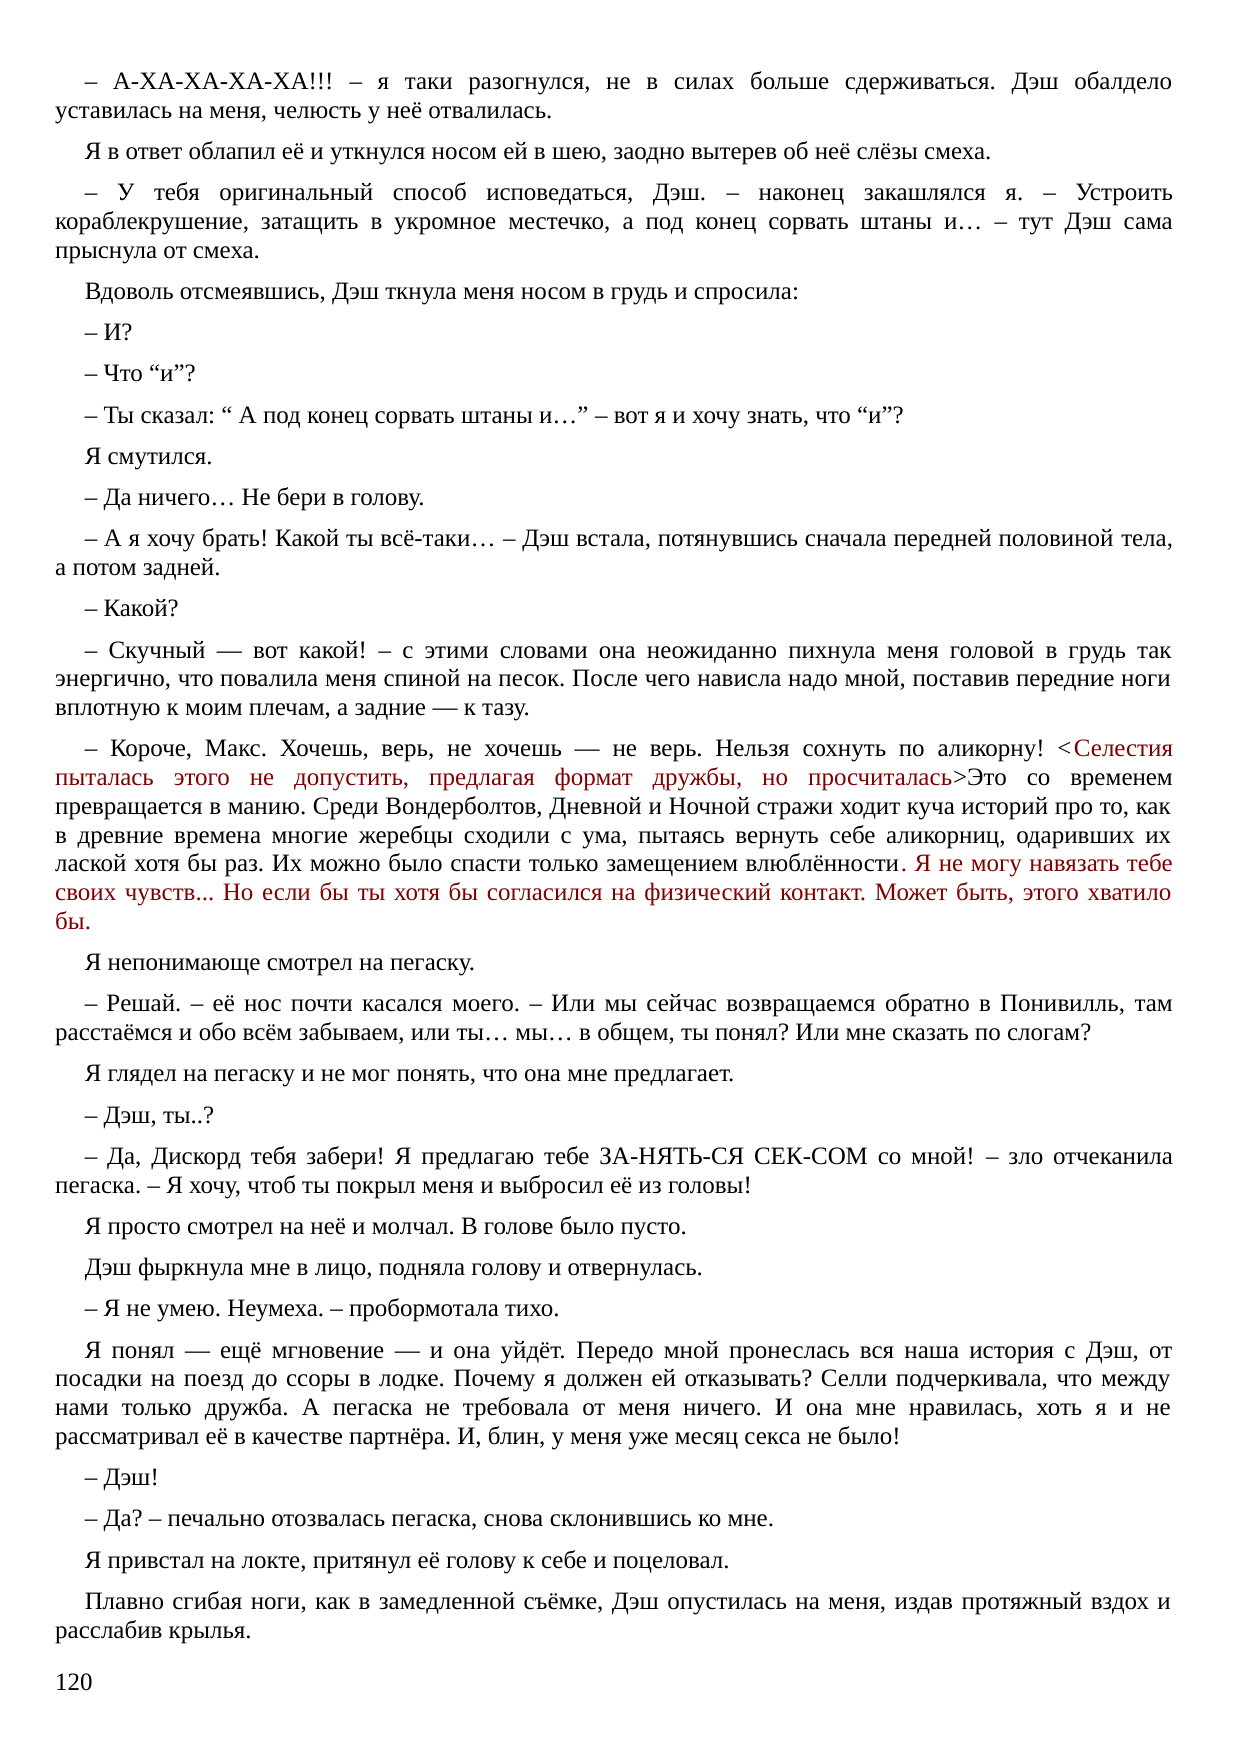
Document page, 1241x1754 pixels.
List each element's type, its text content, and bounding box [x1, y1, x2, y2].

text – А-ХА-ХА-ХА-ХА!!! – я таки разогнулся, не в силах больше сдерживаться. Дэш обалдело уставилась на меня, челюсть у неё отвалилась. [55, 66, 1173, 123]
text Я привстал на локте, притянул её голову к себе и поцеловал. [55, 1545, 1173, 1573]
text – Дэш, ты..? [55, 1100, 1173, 1128]
text Я глядел на пегаску и не мог понять, что она мне предлагает. [55, 1058, 1173, 1087]
text – Ты сказал: “ А под конец сорвать штаны и…” – вот я и хочу знать, что “и”? [55, 400, 1173, 428]
text – Дэш! [55, 1462, 1173, 1491]
text – Да? – печально отозвалась пегаска, снова склонившись ко мне. [55, 1503, 1173, 1532]
text Дэш фыркнула мне в лицо, подняла голову и отвернулась. [55, 1252, 1173, 1281]
text Я непонимающе смотрел на пегаску. [55, 947, 1173, 976]
text Я в ответ облапил её и уткнулся носом ей в шею, заодно вытерев об неё слёзы смеха. [55, 136, 1173, 165]
text – А я хочу брать! Какой ты всё-таки… – Дэш встала, потянувшись сначала передней половиной тела, а потом задней. [55, 523, 1173, 581]
text – Да, Дискорд тебя забери! Я предлагаю тебе ЗА-НЯТЬ-СЯ СЕК-СОМ со мной! – зло отчеканила пегаска. – Я хочу, чтоб ты покрыл меня и выбросил её из головы! [55, 1141, 1173, 1198]
text – Короче, Макс. Хочешь, верь, не хочешь — не верь. Нельзя сохнуть по аликорну! <Селестия пыталась этого не допустить, предлагая формат дружбы, но просчиталась>Это со временем превращается в манию. Среди Вондерболтов, Дневной и Ночной стражи ходит куча историй про то, как в древние времена многие жеребцы сходили с ума, пытаясь вернуть себе аликорниц, одаривших их лаской хотя бы раз. Их можно было спасти только замещением влюблённости. Я не могу навязать тебе своих чувств... Но если бы ты хотя бы согласился на физический контакт. Может быть, этого хватило бы. [55, 733, 1173, 935]
text Вдоволь отсмеявшись, Дэш ткнула меня носом в грудь и спросила: [55, 276, 1173, 305]
text – Скучный — вот какой! – с этими словами она неожиданно пихнула меня головой в грудь так энергично, что повалила меня спиной на песок. После чего нависла надо мной, поставив передние ноги вплотную к моим плечам, а задние — к тазу. [55, 635, 1173, 721]
text – Да ничего… Не бери в голову. [55, 482, 1173, 511]
text – Я не умею. Неумеха. – пробормотала тихо. [55, 1293, 1173, 1322]
text Я смутился. [55, 441, 1173, 470]
text – У тебя оригинальный способ исповедаться, Дэш. – наконец закашлялся я. – Устроить кораблекрушение, затащить в укромное местечко, а под конец сорвать штаны и… – тут Дэш сама прыснула от смеха. [55, 177, 1173, 263]
text – И? [55, 317, 1173, 346]
text Плавно сгибая ноги, как в замедленной съёмке, Дэш опустилась на меня, издав протяжный вздох и расслабив крылья. [55, 1586, 1173, 1643]
text – Что “и”? [55, 358, 1173, 387]
text Я понял — ещё мгновение — и она уйдёт. Передо мной пронеслась вся наша история с Дэш, от посадки на поезд до ссоры в лодке. Почему я должен ей отказывать? Селли подчеркивала, что между нами только дружба. А пегаска не требовала от меня ничего. И она мне нравилась, хоть я и не рассматривал её в качестве партнёра. И, блин, у меня уже месяц секса не было! [55, 1335, 1173, 1450]
text – Решай. – её нос почти касался моего. – Или мы сейчас возвращаемся обратно в Понивилль, там расстаёмся и обо всём забываем, или ты… мы… в общем, ты понял? Или мне сказать по слогам? [55, 988, 1173, 1046]
text – Какой? [55, 593, 1173, 622]
text Я просто смотрел на неё и молчал. В голове было пусто. [55, 1211, 1173, 1240]
